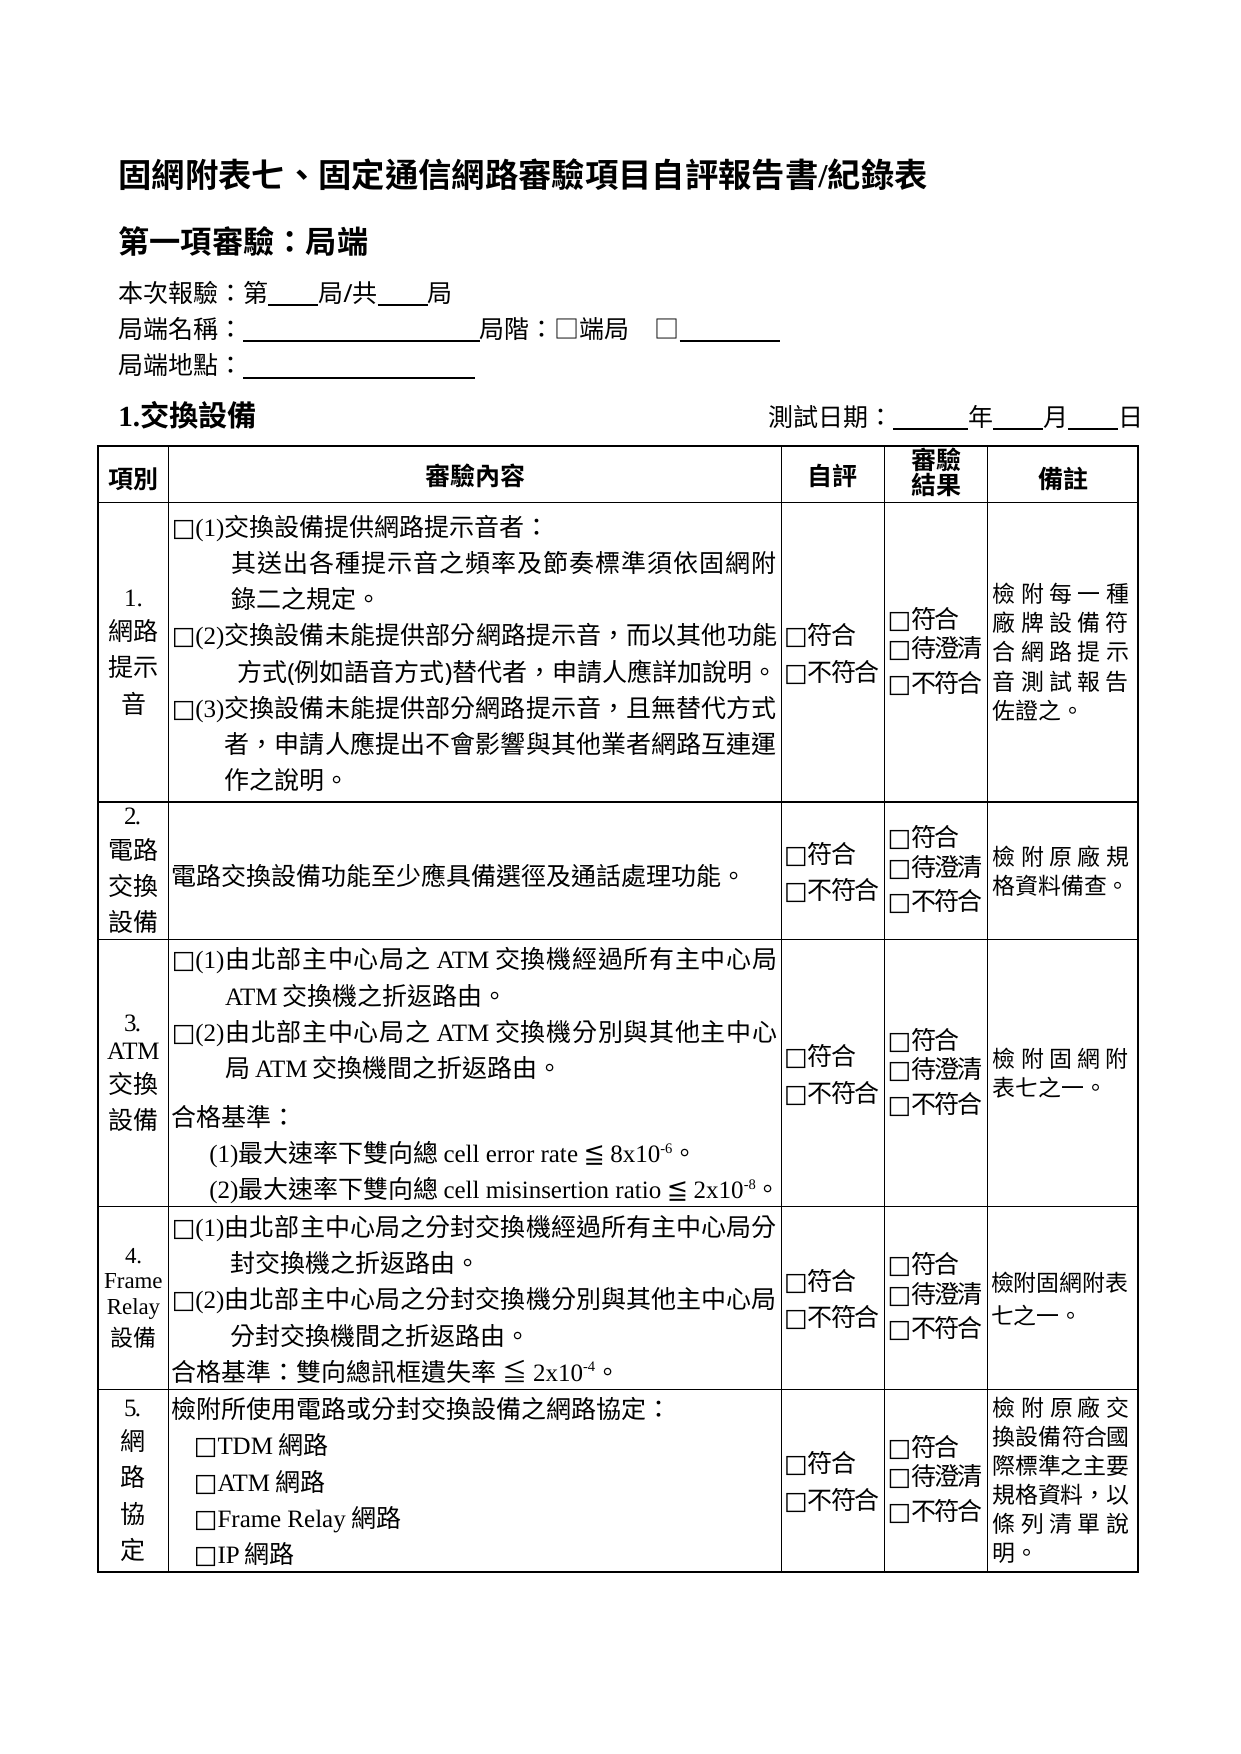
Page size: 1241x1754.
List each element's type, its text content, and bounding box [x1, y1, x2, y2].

table_cell 檢附每一種廠牌設備符合網路提示音測試報告佐證之。 [988, 503, 1137, 801]
table_header 項別 [99, 447, 168, 502]
table_cell □符合 □不符合 [782, 1390, 884, 1571]
text 局端名稱： 局階：□端局 □ [118, 309, 1150, 346]
table_cell 檢附固網附表七之一。 [988, 940, 1137, 1206]
table_cell □符合 □待澄清 □不符合 [885, 1207, 987, 1388]
table_cell 電路交換設備功能至少應具備選徑及通話處理功能。 [169, 803, 781, 939]
table_cell □符合 □不符合 [782, 940, 884, 1206]
text 1.交換設備 測試日期： 年 月 日 [118, 392, 1150, 434]
table_cell □符合 □待澄清 □不符合 [885, 940, 987, 1206]
text 本次報驗：第 局/共 局 [118, 273, 1150, 309]
table_header 審驗 結果 [885, 447, 987, 502]
table_cell □符合 □不符合 [782, 1207, 884, 1388]
table_cell □符合 □不符合 [782, 503, 884, 801]
table_cell □符合 □待澄清 □不符合 [885, 803, 987, 939]
table_cell 5. 網 路 協 定 [99, 1390, 168, 1571]
table_cell □符合 □待澄清 □不符合 [885, 1390, 987, 1571]
table_cell 2. 電路交換設備 [99, 803, 168, 939]
table_cell 4. Frame Relay設備 [99, 1207, 168, 1388]
table_cell 1. 網路提示音 [99, 503, 168, 801]
table_cell □(1)由北部主中心局之ATM交換機經過所有主中心局ATM交換機之折返路由。 □(2)由北部主中心局之ATM交換機分別與其他主中心局ATM交換機間之折返路由。 合格基準： (1)最大速率下雙向總cell error rate ≦ 8x10-6。 (2)最大速率下雙向總cell misinsertion ratio ≦ 2x10-8。 [169, 940, 781, 1206]
table_cell 檢附原廠交換設備符合國際標準之主要規格資料，以條列清單說明。 [988, 1390, 1137, 1571]
table_cell 檢附原廠規格資料備查。 [988, 803, 1137, 939]
table_cell 檢附固網附表七之一。 [988, 1207, 1137, 1388]
table_cell □符合 □待澄清 □不符合 [885, 503, 987, 801]
table_header 自評 [782, 447, 884, 502]
table_header 審驗內容 [169, 447, 781, 502]
text 局端地點： [118, 346, 1150, 382]
table_header 備註 [988, 447, 1137, 502]
text 第一項審驗：局端 [118, 217, 1150, 263]
table_cell 檢附所使用電路或分封交換設備之網路協定： □TDM網路 □ATM網路 □Frame Relay網路 □IP網路 [169, 1390, 781, 1571]
table_cell □符合 □不符合 [782, 803, 884, 939]
table_cell □(1)由北部主中心局之分封交換機經過所有主中心局分封交換機之折返路由。 □(2)由北部主中心局之分封交換機分別與其他主中心局分封交換機間之折返路由。 合格基準：雙向總訊框遺失率 ≦ 2x10-4。 [169, 1207, 781, 1388]
table_cell 3. ATM交換設備 [99, 940, 168, 1206]
subtitle 固網附表七、固定通信網路審驗項目自評報告書/紀錄表 [118, 148, 1150, 197]
table_cell □(1)交換設備提供網路提示音者： 其送出各種提示音之頻率及節奏標準須依固網附錄二之規定。 □(2)交換設備未能提供部分網路提示音，而以其他功能方式(例如語音方式)替代者，申請人應詳加說明。 □(3)交換設備未能提供部分網路提示音，且無替代方式者，申請人應提出不會影響與其他業者網路互連運作之說明。 [169, 503, 781, 801]
